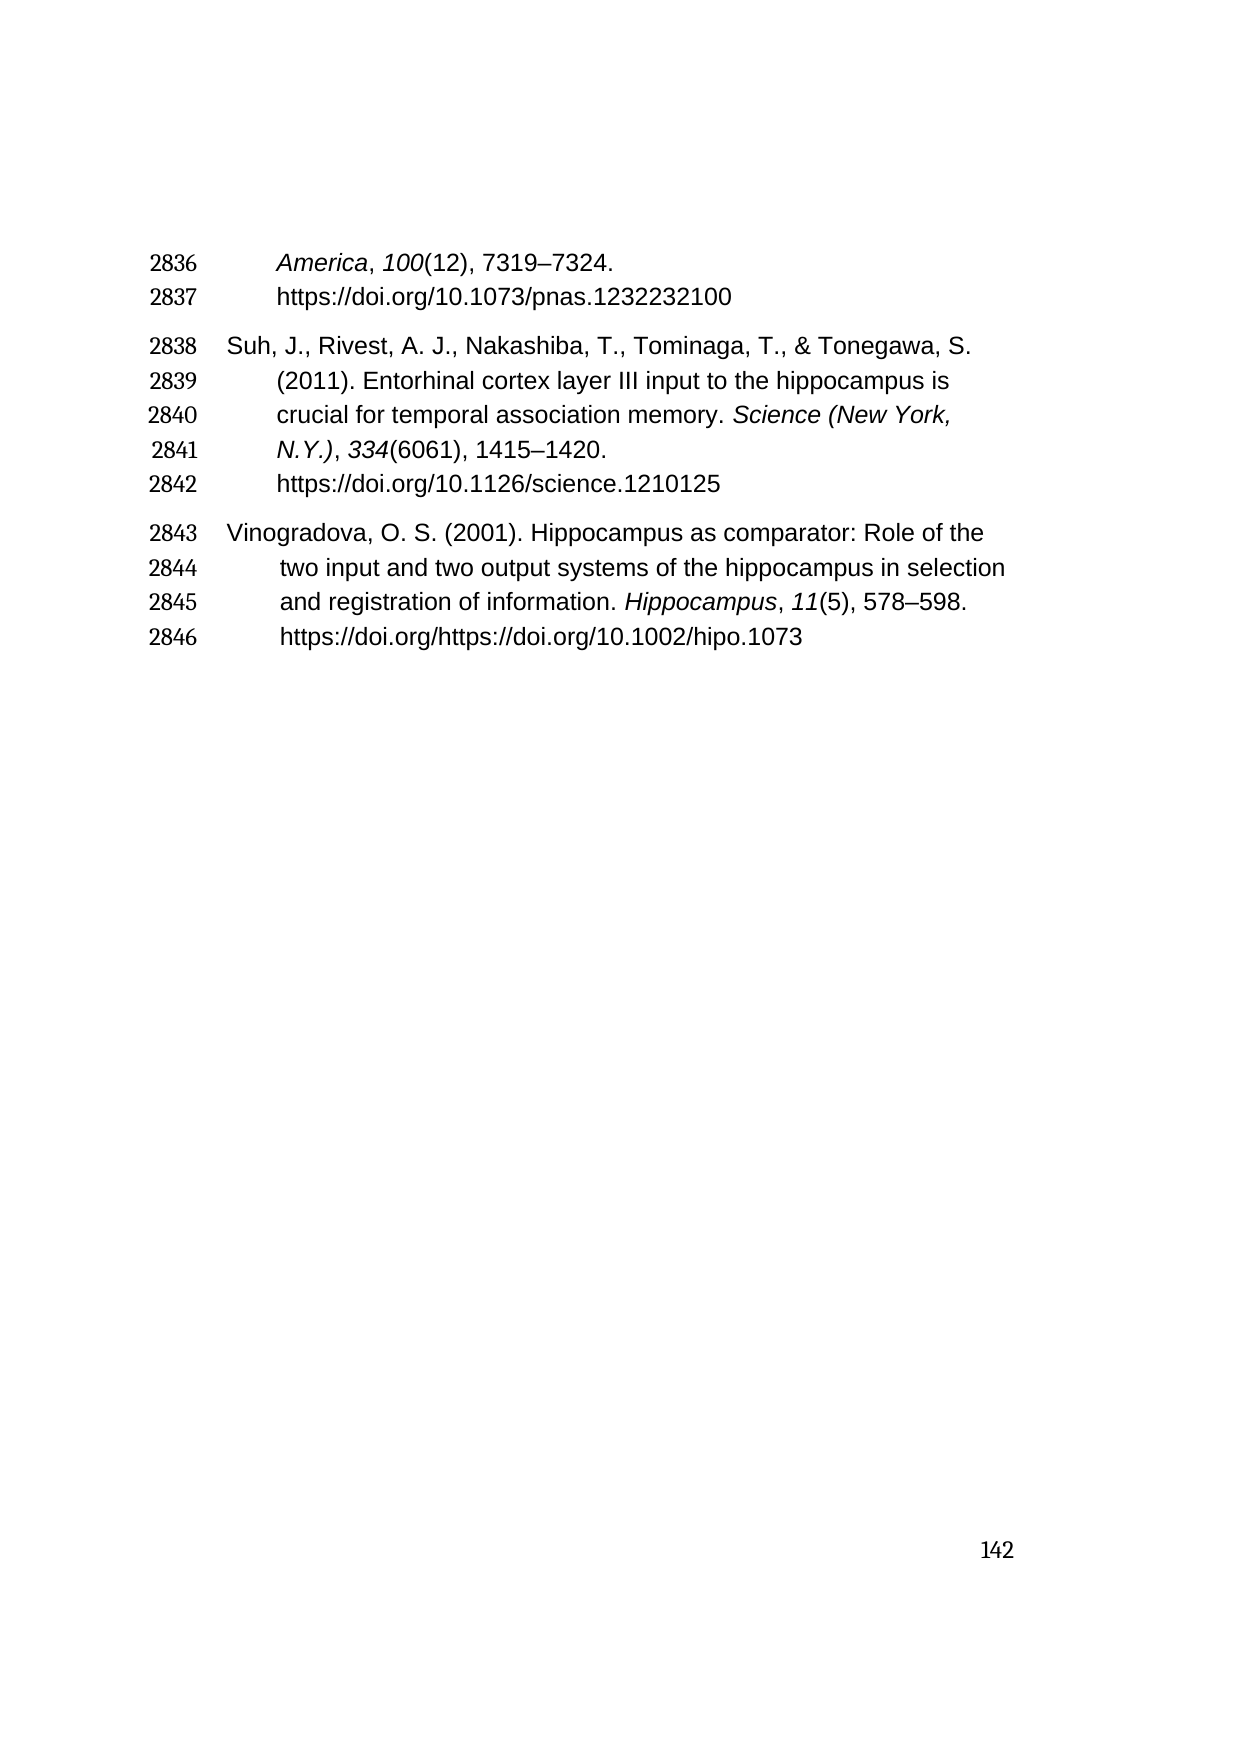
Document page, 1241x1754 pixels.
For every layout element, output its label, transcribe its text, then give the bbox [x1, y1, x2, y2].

text Suh, J., Rivest, A. J., Nakashiba, T., Tominaga, T., & Tonegawa, S. (2011). Entorhinal cortex layer III input to the hippocampus is crucial for temporal association memory. Science (New York, N.Y.), 334(6061), 1415–1420. https://doi.org/10.1126/science.1210125 [226, 331, 1014, 498]
text America, 100(12), 7319–7324. https://doi.org/10.1073/pnas.1232232100 [226, 248, 1014, 311]
text Vinogradova, O. S. (2001). Hippocampus as comparator: Role of the two input and two output systems of the hippocampus in selection and registration of information. Hippocampus, 11(5), 578–598. https://doi.org/https://doi.org/10.1002/hipo.1073 [226, 518, 1014, 650]
